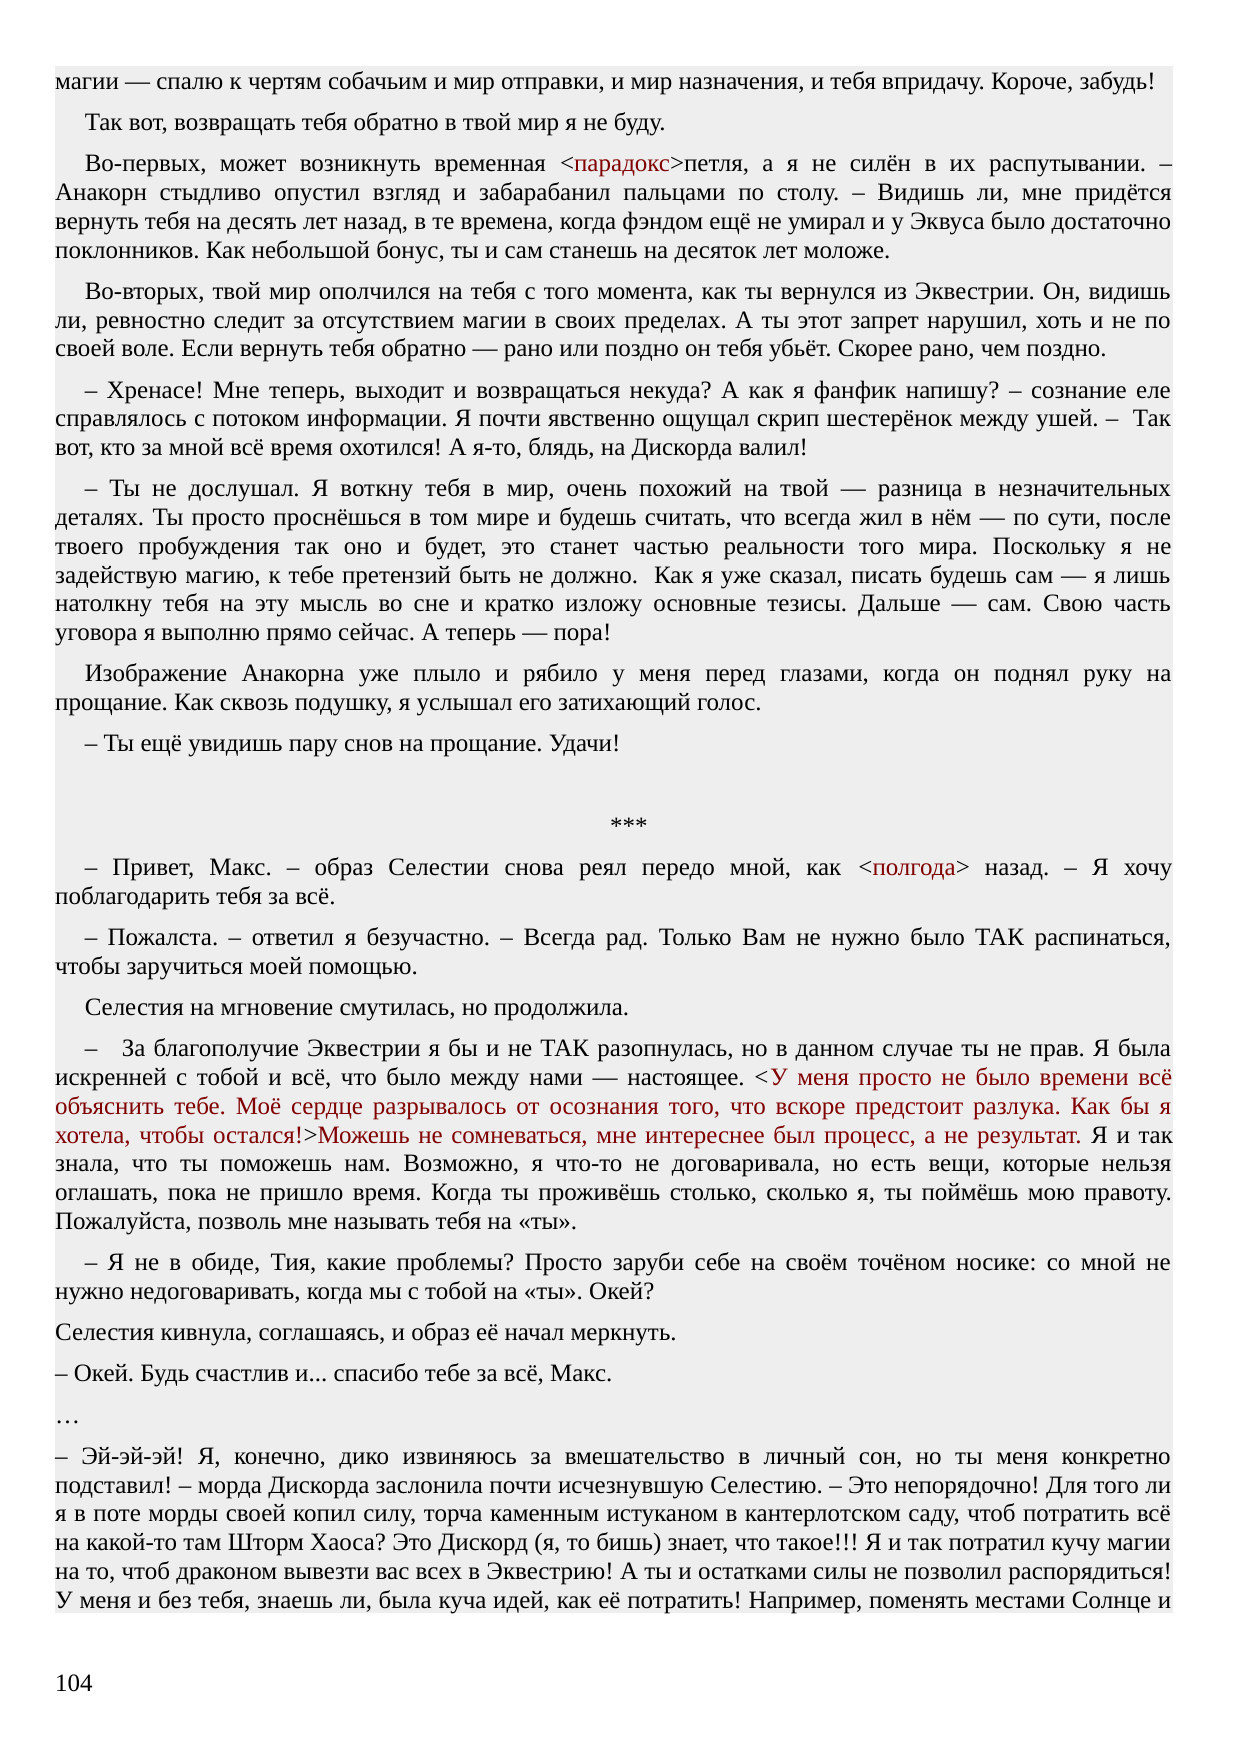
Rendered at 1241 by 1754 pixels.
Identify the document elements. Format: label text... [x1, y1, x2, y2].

text магии — спалю к чертям собачьим и мир отправки, и мир назначения, и тебя впридачу. Короче, забудь! [55, 66, 1173, 95]
text Во-вторых, твой мир ополчился на тебя с того момента, как ты вернулся из Эквестрии. Он, видишь ли, ревностно следит за отсутствием магии в своих пределах. А ты этот запрет нарушил, хоть и не по своей воле. Если вернуть тебя обратно — рано или поздно он тебя убьёт. Скорее рано, чем поздно. [55, 276, 1173, 362]
text Селестия на мгновение смутилась, но продолжила. [55, 992, 1173, 1021]
text – Хренасе! Мне теперь, выходит и возвращаться некуда? А как я фанфик напишу? – сознание еле справлялось с потоком информации. Я почти явственно ощущал скрип шестерёнок между ушей. – Так вот, кто за мной всё время охотился! А я-то, блядь, на Дискорда валил! [55, 375, 1173, 461]
text – За благополучие Эквестрии я бы и не ТАК разопнулась, но в данном случае ты не прав. Я была искренней с тобой и всё, что было между нами — настоящее. <У меня просто не было времени всё объяснить тебе. Моё сердце разрывалось от осознания того, что вскоре предстоит разлука. Как бы я хотела, чтобы остался!>Можешь не сомневаться, мне интереснее был процесс, а не результат. Я и так знала, что ты поможешь нам. Возможно, я что-то не договаривала, но есть вещи, которые нельзя оглашать, пока не пришло время. Когда ты проживёшь столько, сколько я, ты поймёшь мою правоту. Пожалуйста, позволь мне называть тебя на «ты». [55, 1033, 1173, 1235]
text – Ты ещё увидишь пару снов на прощание. Удачи! [55, 728, 1173, 757]
text … [55, 1400, 1173, 1428]
text – Я не в обиде, Тия, какие проблемы? Просто заруби себе на своём точёном носике: со мной не нужно недоговаривать, когда мы с тобой на «ты». Окей? [55, 1247, 1173, 1305]
text – Ты не дослушал. Я воткну тебя в мир, очень похожий на твой — разница в незначительных деталях. Ты просто проснёшься в том мире и будешь считать, что всегда жил в нём — по сути, после твоего пробуждения так оно и будет, это станет частью реальности того мира. Поскольку я не задействую магию, к тебе претензий быть не должно. Как я уже сказал, писать будешь сам — я лишь натолкну тебя на эту мысль во сне и кратко изложу основные тезисы. Дальше — сам. Свою часть уговора я выполню прямо сейчас. А теперь — пора! [55, 473, 1173, 646]
text Так вот, возвращать тебя обратно в твой мир я не буду. [55, 107, 1173, 136]
text *** [55, 811, 1173, 840]
text Во-первых, может возникнуть временная <парадокс>петля, а я не силён в их распутывании. – Анакорн стыдливо опустил взгляд и забарабанил пальцами по столу. – Видишь ли, мне придётся вернуть тебя на десять лет назад, в те времена, когда фэндом ещё не умирал и у Эквуса было достаточно поклонников. Как небольшой бонус, ты и сам станешь на десяток лет моложе. [55, 148, 1173, 263]
text – Эй-эй-эй! Я, конечно, дико извиняюсь за вмешательство в личный сон, но ты меня конкретно подставил! – морда Дискорда заслонила почти исчезнувшую Селестию. – Это непорядочно! Для того ли я в поте морды своей копил силу, торча каменным истуканом в кантерлотском саду, чтоб потратить всё на какой-то там Шторм Хаоса? Это Дискорд (я, то бишь) знает, что такое!!! Я и так потратил кучу магии на то, чтоб драконом вывезти вас всех в Эквестрию! А ты и остатками силы не позволил распорядиться! У меня и без тебя, знаешь ли, была куча идей, как её потратить! Например, поменять местами Солнце и [55, 1441, 1173, 1613]
text Изображение Анакорна уже плыло и рябило у меня перед глазами, когда он поднял руку на прощание. Как сквозь подушку, я услышал его затихающий голос. [55, 658, 1173, 716]
text Селестия кивнула, соглашаясь, и образ её начал меркнуть. [55, 1317, 1173, 1346]
text – Привет, Макс. – образ Селестии снова реял передо мной, как <полгода> назад. – Я хочу поблагодарить тебя за всё. [55, 852, 1173, 910]
text – Окей. Будь счастлив и... спасибо тебе за всё, Макс. [55, 1358, 1173, 1387]
text – Пожалста. – ответил я безучастно. – Всегда рад. Только Вам не нужно было ТАК распинаться, чтобы заручиться моей помощью. [55, 922, 1173, 980]
